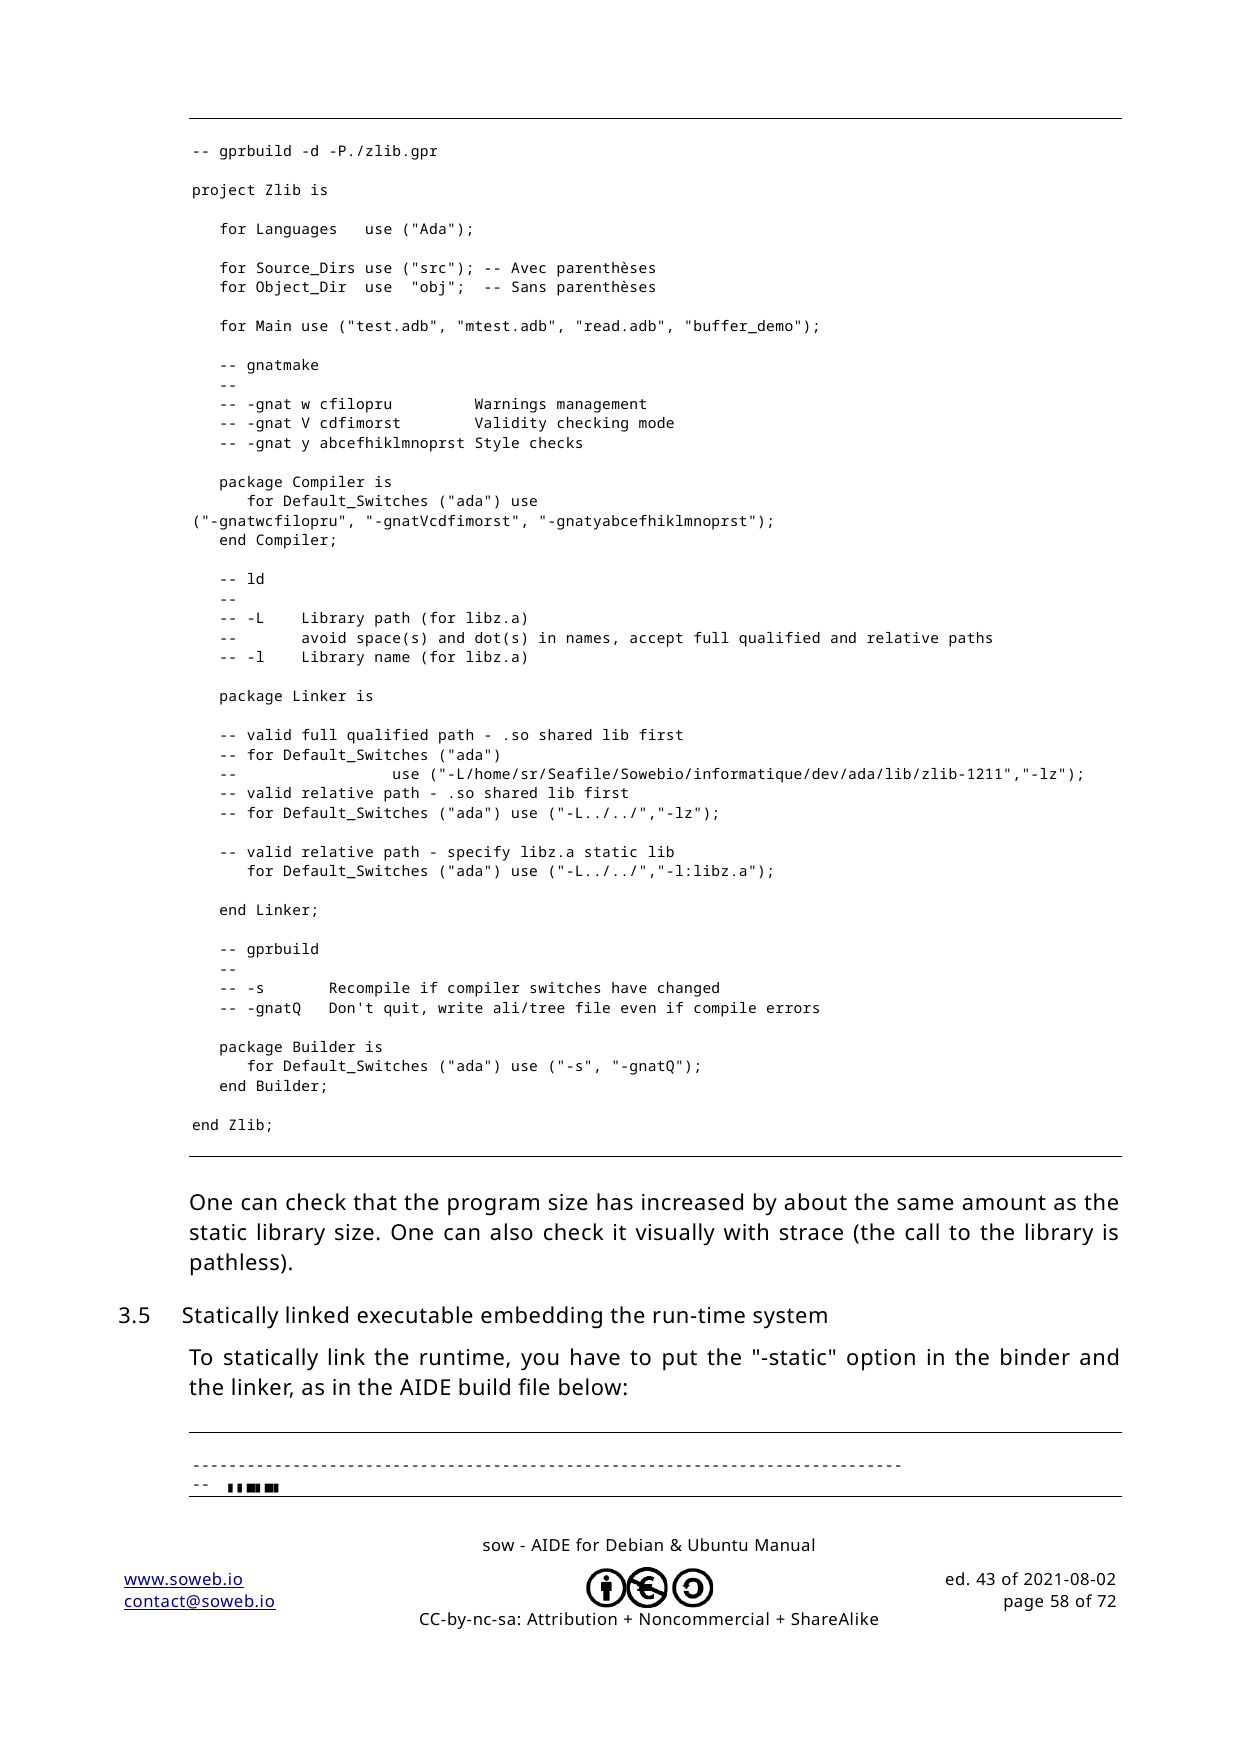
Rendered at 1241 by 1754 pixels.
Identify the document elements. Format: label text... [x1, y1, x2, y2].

list -- ld [189, 566, 1122, 586]
picture [585, 1567, 668, 1608]
list project Zlib is [189, 177, 1122, 199]
list package Linker is [189, 683, 1122, 706]
text One can check that the program size has increased by about the same amount as the static library size. One can also check it visually with strace (the call to the library is pathless). [189, 1187, 1122, 1277]
list -- -L Library path (for libz.a) -- avoid space(s) and dot(s) in names, accept full qualified and relative paths [189, 605, 1122, 644]
list -- for Default_Switches ("ada") [189, 741, 1122, 761]
list -- -l Library name (for libz.a) [189, 644, 1122, 667]
list -- gprbuild -d -P./zlib.gpr [189, 119, 1122, 160]
list package Compiler is [189, 469, 1122, 488]
list -- ▖▖▄▖▄▖ [189, 1471, 1122, 1496]
list -- [189, 586, 1122, 605]
subtitle Statically linked executable embedding the run-time system [118, 1300, 1122, 1330]
list ("-gnatwcfilopru", "-gnatVcdfimorst", "-gnatyabcefhiklmnoprst"); [189, 508, 1122, 527]
list -- -gnat w cfilopru Warnings management [189, 391, 1122, 410]
text To statically link the runtime, you have to put the "-static" option in the binder and the linker, as in the AIDE build file below: [189, 1342, 1122, 1402]
list end Compiler; [189, 527, 1122, 550]
list -- [189, 371, 1122, 391]
list -- [189, 956, 1122, 975]
list -- valid full qualified path - .so shared lib first [189, 722, 1122, 741]
list -- valid relative path - specify libz.a static lib [189, 839, 1122, 858]
list -- -s Recompile if compiler switches have changed [189, 975, 1122, 995]
list -- -gnat y abcefhiklmnoprst Style checks [189, 430, 1122, 452]
picture [672, 1567, 714, 1608]
list package Builder is [189, 1034, 1122, 1053]
list -- gprbuild [189, 936, 1122, 956]
list for Default_Switches ("ada") use [189, 488, 1122, 508]
list ------------------------------------------------------------------------------ [189, 1433, 1122, 1471]
list end Zlib; [189, 1112, 1122, 1156]
list end Builder; [189, 1073, 1122, 1095]
list -- for Default_Switches ("ada") use ("-L../../","-lz"); [189, 800, 1122, 822]
list for Default_Switches ("ada") use ("-L../../","-l:libz.a"); [189, 858, 1122, 881]
list -- -gnatQ Don't quit, write ali/tree file even if compile errors [189, 995, 1122, 1017]
list -- valid relative path - .so shared lib first [189, 780, 1122, 800]
list for Languages use ("Ada"); [189, 216, 1122, 238]
list -- -gnat V cdfimorst Validity checking mode [189, 410, 1122, 430]
list for Object_Dir use "obj"; -- Sans parenthèses [189, 274, 1122, 296]
list for Source_Dirs use ("src"); -- Avec parenthèses [189, 254, 1122, 274]
list for Default_Switches ("ada") use ("-s", "-gnatQ"); [189, 1053, 1122, 1073]
list -- gnatmake [189, 352, 1122, 371]
list for Main use ("test.adb", "mtest.adb", "read.adb", "buffer_demo"); [189, 313, 1122, 335]
list end Linker; [189, 897, 1122, 920]
list -- use ("-L/home/sr/Seafile/Sowebio/informatique/dev/ada/lib/zlib-1211","-lz"); [189, 761, 1122, 780]
